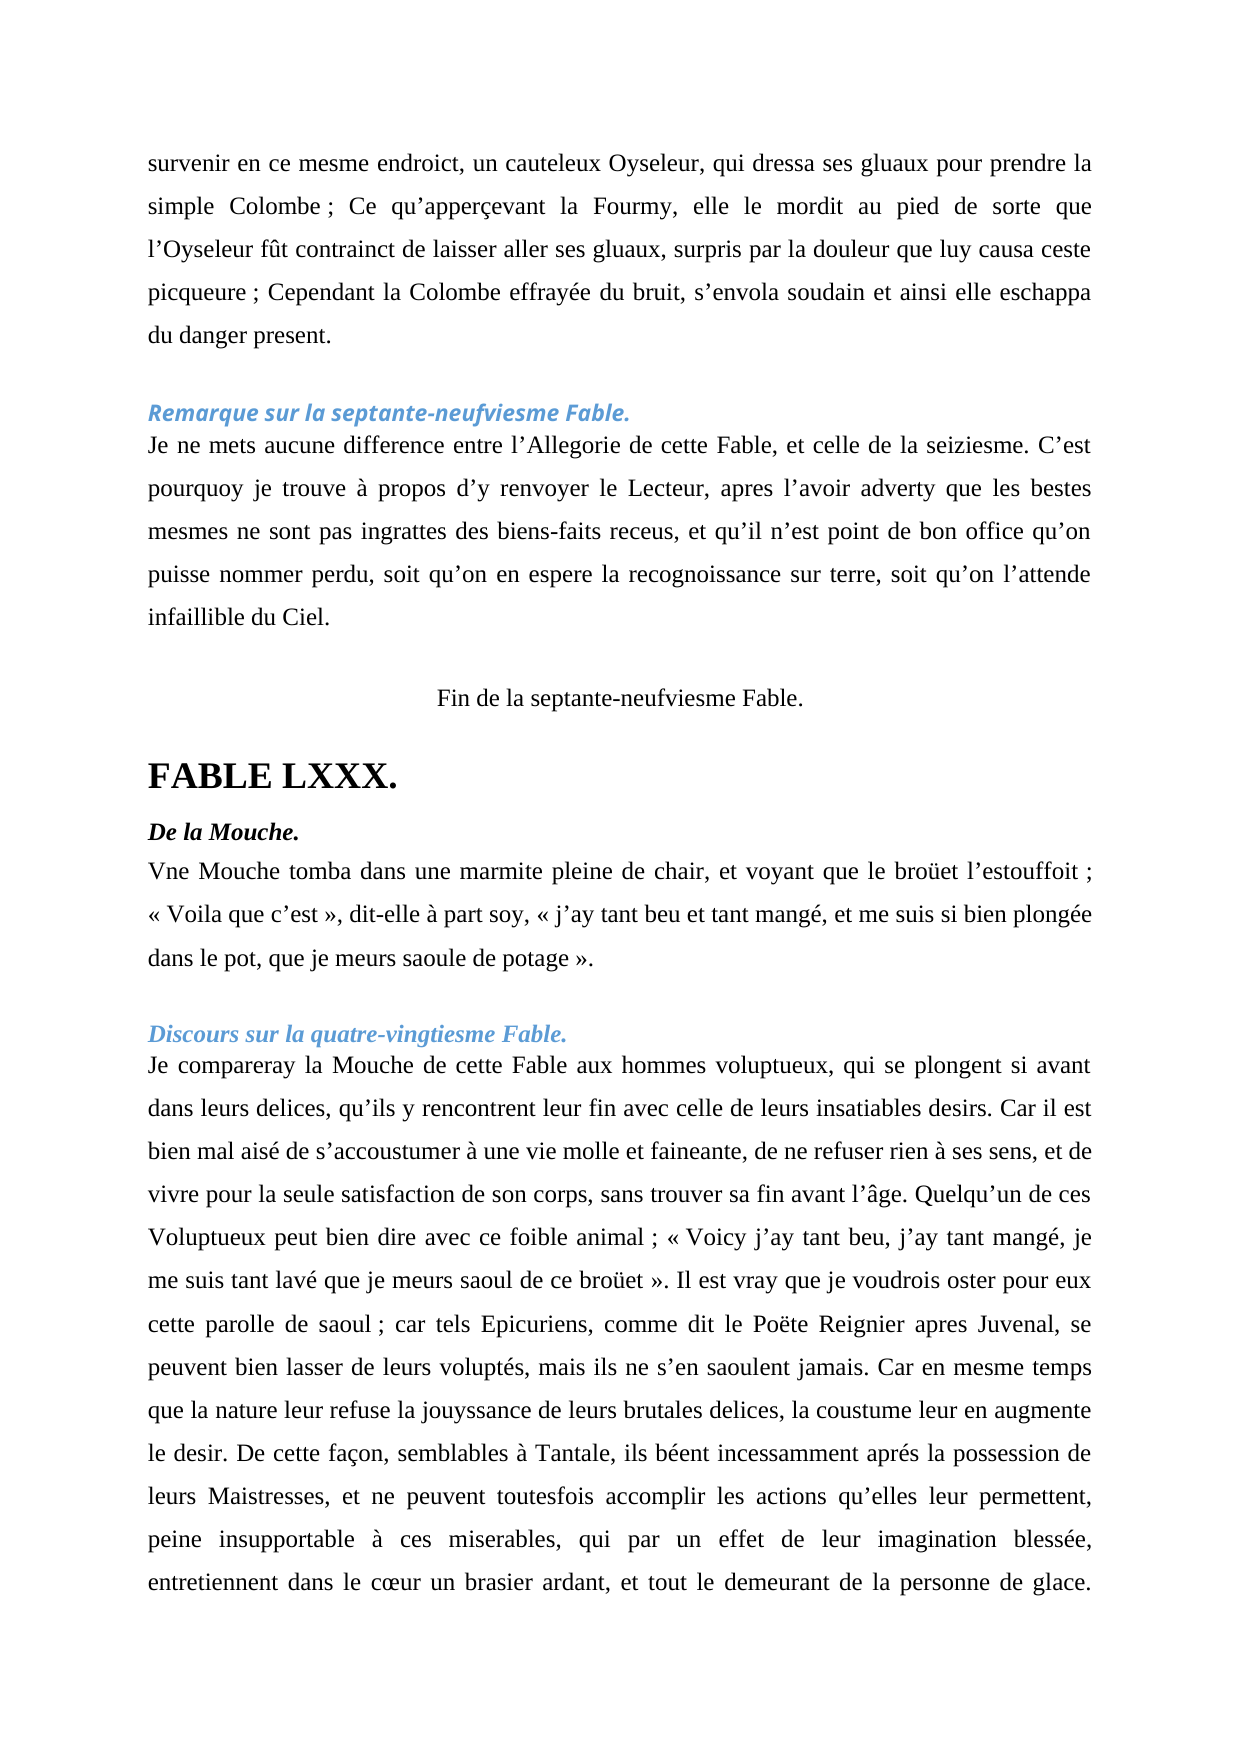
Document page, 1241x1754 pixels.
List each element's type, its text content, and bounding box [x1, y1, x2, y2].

subtitle FABLE LXXX. [148, 753, 1093, 796]
text De la Mouche. [148, 817, 1093, 846]
subtitle Discours sur la quatre-vingtiesme Fable. [148, 1019, 1093, 1048]
text Je compareray la Mouche de cette Fable aux hommes voluptueux, qui se plongent si avant dans leurs delices, qu’ils y rencontrent leur fin avec celle de leurs insatiables desirs. Car il est bien mal aisé de s’accoustumer à une vie molle et faineante, de ne refuser rien à ses sens, et de vivre pour la seule satisfaction de son corps, sans trouver sa fin avant l’âge. Quelqu’un de ces Voluptueux peut bien dire avec ce foible animal ; « Voicy j’ay tant beu, j’ay tant mangé, je me suis tant lavé que je meurs saoul de ce broüet ». Il est vray que je voudrois oster pour eux cette parolle de saoul ; car tels Epicuriens, comme dit le Poëte Reignier apres Juvenal, se peuvent bien lasser de leurs voluptés, mais ils ne s’en saoulent jamais. Car en mesme temps que la nature leur refuse la jouyssance de leurs brutales delices, la coustume leur en augmente le desir. De cette façon, semblables à Tantale, ils béent incessamment aprés la possession de leurs Maistresses, et ne peuvent toutesfois accomplir les actions qu’elles leur permettent, peine insupportable à ces miserables, qui par un effet de leur imagination blessée, entretiennent dans le cœur un brasier ardant, et tout le demeurant de la personne de glace. [148, 1050, 1093, 1596]
text Je ne mets aucune difference entre l’Allegorie de cette Fable, et celle de la seiziesme. C’est pourquoy je trouve à propos d’y renvoyer le Lecteur, apres l’avoir adverty que les bestes mesmes ne sont pas ingrattes des biens-faits receus, et qu’il n’est point de bon office qu’on puisse nommer perdu, soit qu’on en espere la recognoissance sur terre, soit qu’on l’attende infaillible du Ciel. [148, 430, 1093, 631]
text Fin de la septante-neufviesme Fable. [148, 683, 1093, 712]
text Vne Mouche tomba dans une marmite pleine de chair, et voyant que le broüet l’estouffoit ; « Voila que c’est », dit-elle à part soy, « j’ay tant beu et tant mangé, et me suis si bien plongée dans le pot, que je meurs saoule de potage ». [148, 856, 1093, 971]
subtitle Remarque sur la septante-neufviesme Fable. [148, 397, 1093, 428]
text survenir en ce mesme endroict, un cauteleux Oyseleur, qui dressa ses gluaux pour prendre la simple Colombe ; Ce qu’apperçevant la Fourmy, elle le mordit au pied de sorte que l’Oyseleur fût contrainct de laisser aller ses gluaux, surpris par la douleur que luy causa ceste picqueure ; Cependant la Colombe effrayée du bruit, s’envola soudain et ainsi elle eschappa du danger present. [148, 148, 1093, 349]
